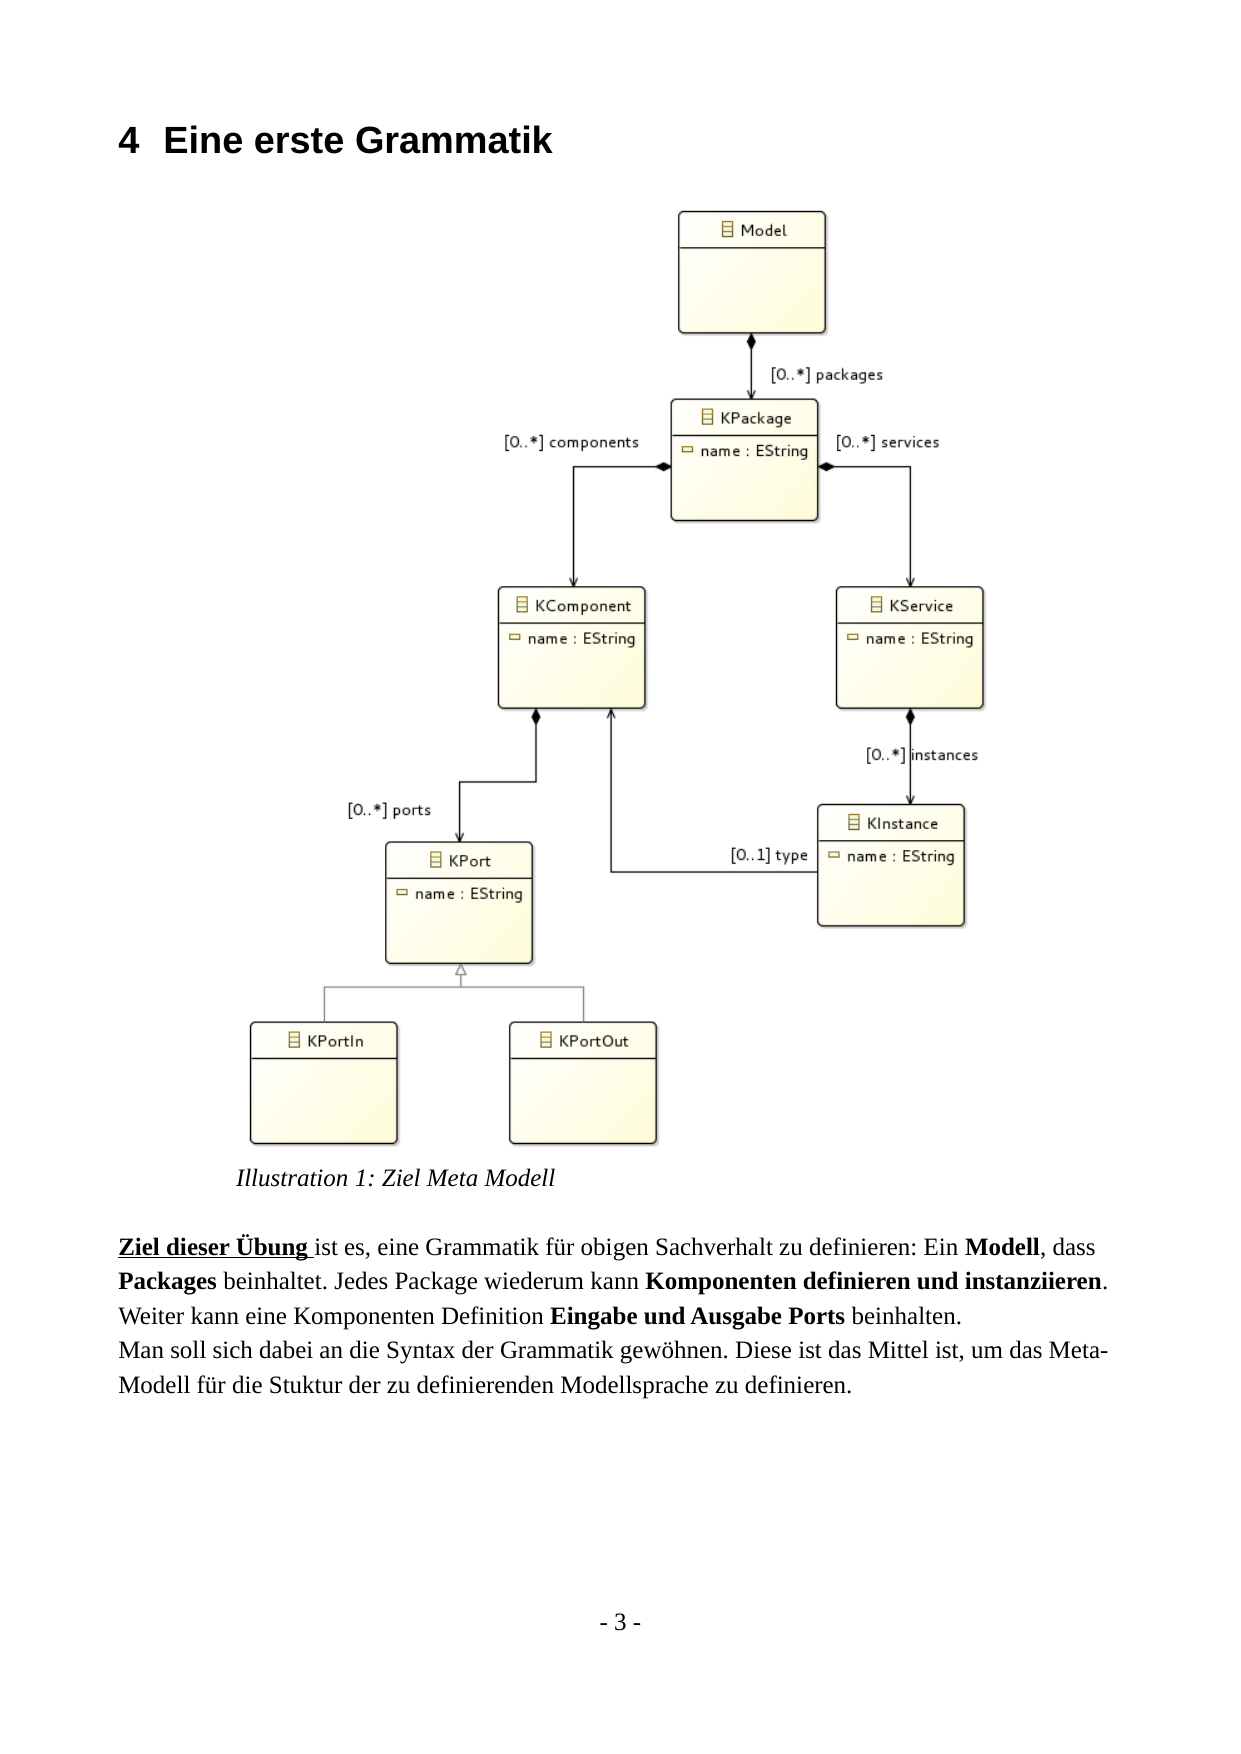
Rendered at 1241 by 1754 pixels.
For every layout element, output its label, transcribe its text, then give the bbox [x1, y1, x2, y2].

text Illustration 1: Ziel Meta Modell [236, 1163, 1004, 1192]
text Man soll sich dabei an die Syntax der Grammatik gewöhnen. Diese ist das Mittel ist, um das Meta-Modell für die Stuktur der zu definierenden Modellsprache zu definieren. [118, 1335, 1122, 1399]
text Ziel dieser Übung ist es, eine Grammatik für obigen Sachverhalt zu definieren: Ein Modell, dass Packages beinhaltet. Jedes Package wiederum kann Komponenten definieren und instanziieren. Weiter kann eine Komponenten Definition Eingabe und Ausgabe Ports beinhalten. [118, 1232, 1122, 1330]
picture [235, 186, 1005, 1163]
subtitle Eine erste Grammatik [118, 118, 1122, 162]
